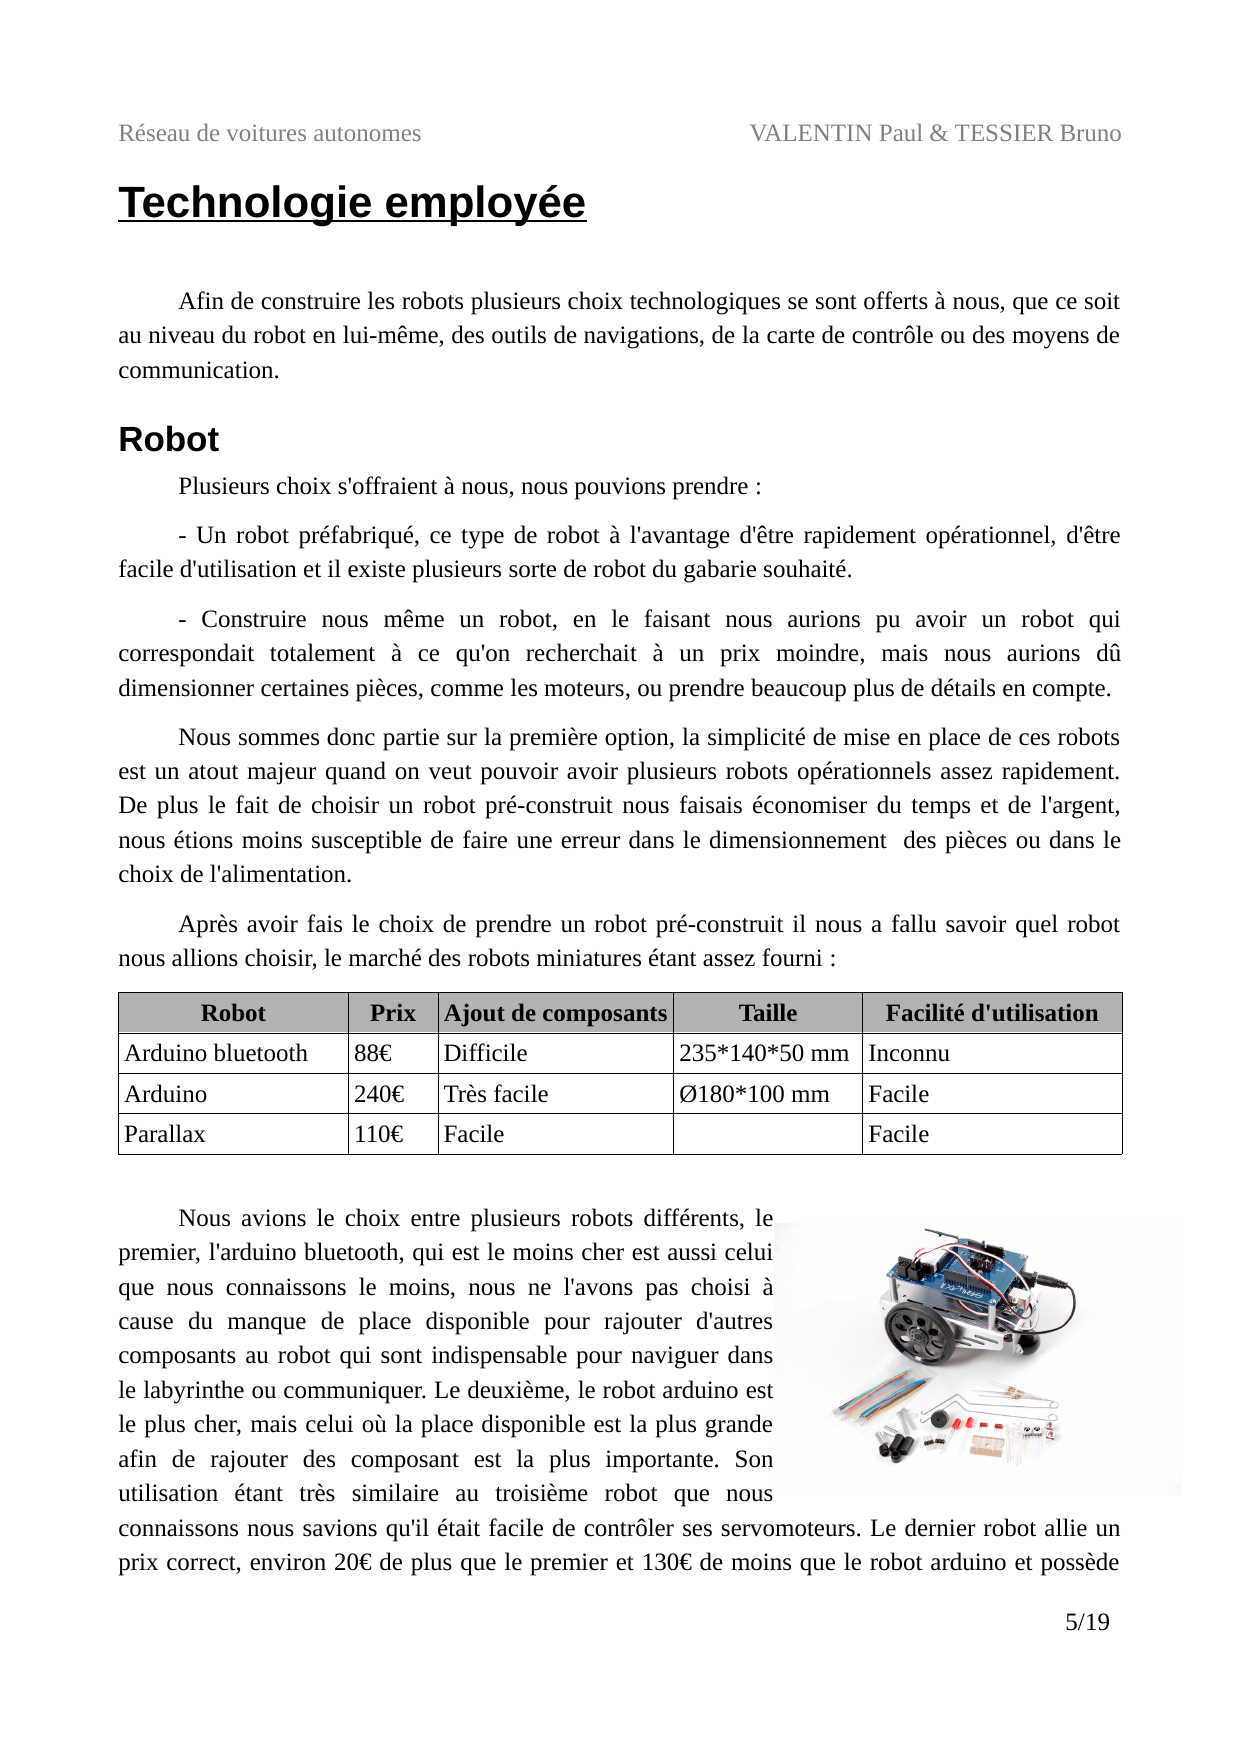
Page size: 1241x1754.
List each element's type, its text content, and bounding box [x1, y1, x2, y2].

table_cell Ø180*100 mm [674, 1074, 862, 1113]
picture [774, 1223, 1182, 1495]
table_cell 235*140*50 mm [674, 1034, 862, 1073]
text Nous avions le choix entre plusieurs robots différents, le premier, l'arduino bluetooth, qui est le moins cher est aussi celui que nous connaissons le moins, nous ne l'avons pas choisi à cause du manque de place disponible pour rajouter d'autres composants au robot qui sont indispensable pour naviguer dans le labyrinthe ou communiquer. Le deuxième, le robot arduino est le plus cher, mais celui où la place disponible est la plus grande afin de rajouter des composant est la plus importante. Son utilisation étant très similaire au troisième robot que nous connaissons nous savions qu'il était facile de contrôler ses servomoteurs. Le dernier robot allie un prix correct, environ 20€ de plus que le premier et 130€ de moins que le robot arduino et possède [118, 1203, 1122, 1576]
text Nous sommes donc partie sur la première option, la simplicité de mise en place de ces robots est un atout majeur quand on veut pouvoir avoir plusieurs robots opérationnels assez rapidement. De plus le fait de choisir un robot pré-construit nous faisais économiser du temps et de l'argent, nous étions moins susceptible de faire une erreur dans le dimensionnement des pièces ou dans le choix de l'alimentation. [118, 722, 1122, 888]
table_cell Inconnu [863, 1034, 1122, 1073]
table_cell Arduino [119, 1074, 348, 1113]
table_cell Très facile [439, 1074, 673, 1113]
table_cell Facile [863, 1074, 1122, 1113]
text Plusieurs choix s'offraient à nous, nous pouvions prendre : [118, 471, 1122, 500]
table_cell 110€ [349, 1114, 438, 1153]
text Afin de construire les robots plusieurs choix technologiques se sont offerts à nous, que ce soit au niveau du robot en lui-même, des outils de navigations, de la carte de contrôle ou des moyens de communication. [118, 286, 1122, 383]
table_cell [674, 1114, 862, 1153]
table_cell 88€ [349, 1034, 438, 1073]
table_cell Arduino bluetooth [119, 1034, 348, 1073]
table_cell Parallax [119, 1114, 348, 1153]
table_header Taille [674, 993, 862, 1032]
subtitle Technologie employée [118, 176, 1152, 227]
table_cell Facile [439, 1114, 673, 1153]
table_header Robot [119, 993, 348, 1032]
table_cell 240€ [349, 1074, 438, 1113]
table_cell Difficile [439, 1034, 673, 1073]
text - Construire nous même un robot, en le faisant nous aurions pu avoir un robot qui correspondait totalement à ce qu'on recherchait à un prix moindre, mais nous aurions dû dimensionner certaines pièces, comme les moteurs, ou prendre beaucoup plus de détails en compte. [118, 604, 1122, 701]
text Après avoir fais le choix de prendre un robot pré-construit il nous a fallu savoir quel robot nous allions choisir, le marché des robots miniatures étant assez fourni : [118, 909, 1122, 972]
subtitle Robot [118, 418, 1122, 458]
table_header Prix [349, 993, 438, 1032]
text - Un robot préfabriqué, ce type de robot à l'avantage d'être rapidement opérationnel, d'être facile d'utilisation et il existe plusieurs sorte de robot du gabarie souhaité. [118, 520, 1122, 583]
table_header Ajout de composants [439, 993, 673, 1032]
table_header Facilité d'utilisation [863, 993, 1122, 1032]
table_cell Facile [863, 1114, 1122, 1153]
